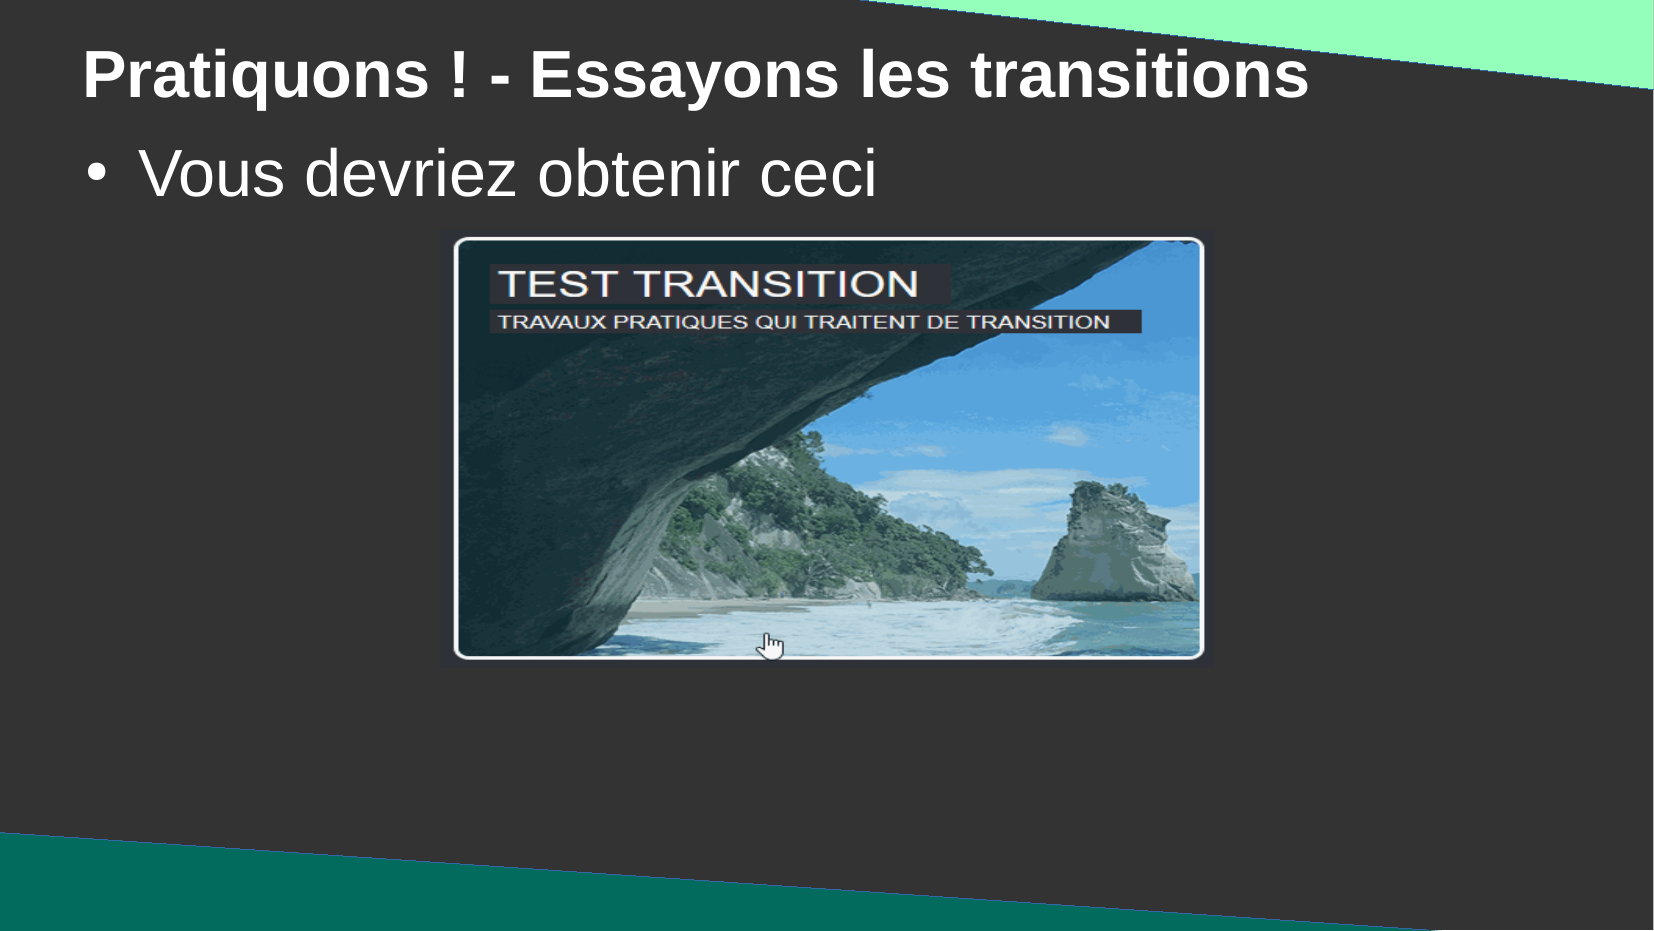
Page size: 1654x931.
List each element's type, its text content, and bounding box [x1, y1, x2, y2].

list Vous devriez obtenir ceci [67, 135, 1607, 284]
picture [440, 230, 1214, 668]
text_box [860, 0, 1654, 90]
title Pratiquons ! - Essayons les transitions [82, 37, 1630, 150]
